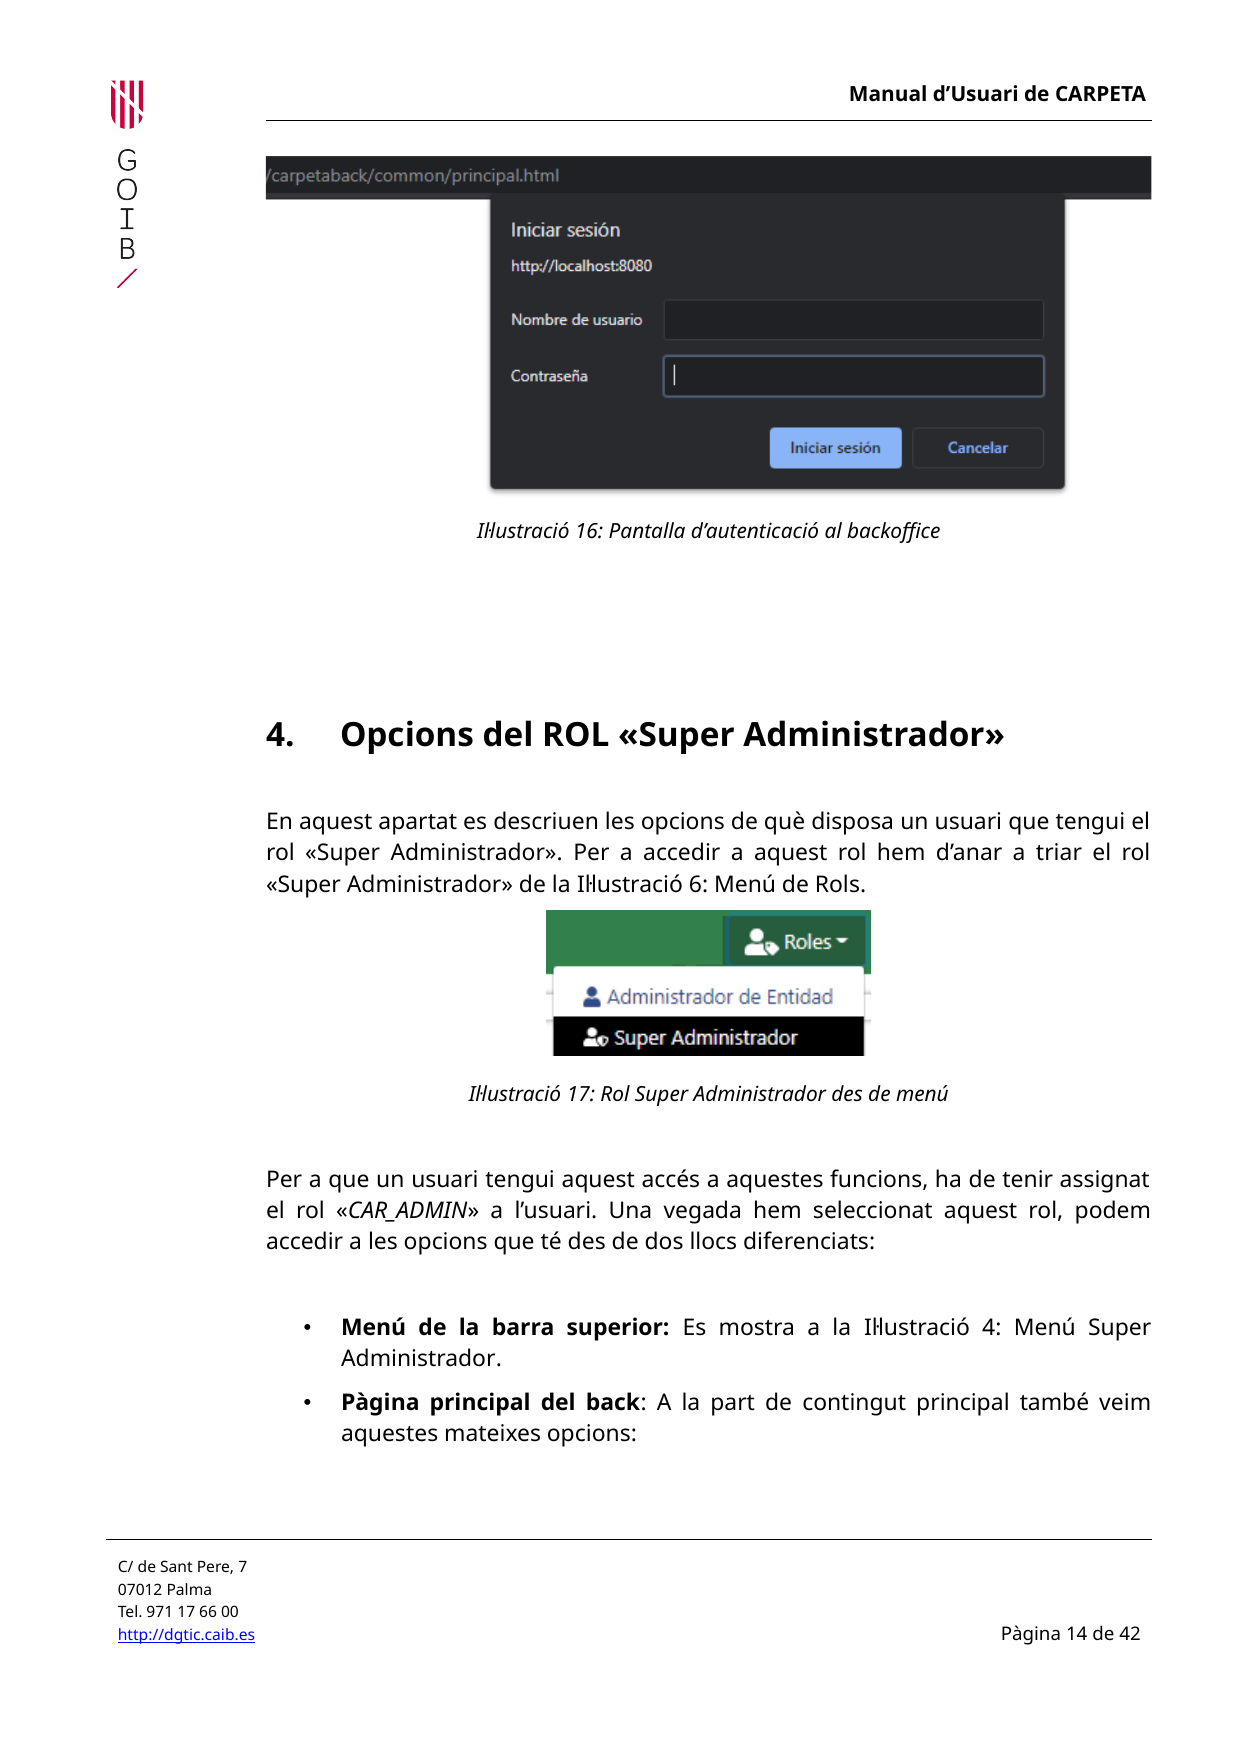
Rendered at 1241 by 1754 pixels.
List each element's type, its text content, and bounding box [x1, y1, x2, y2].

picture [82, 57, 172, 319]
list Pàgina principal del back: A la part de contingut principal també veim aquestes mateixes opcions: [303, 1385, 1152, 1448]
subtitle Opcions del ROL «Super Administrador» [266, 710, 1152, 756]
list En aquest apartat es descriuen les opcions de què disposa un usuari que tengui el rol «Super Administrador». Per a accedir a aquest rol hem d’anar a triar el rol «Super Administrador» de la Il·lustració 6: Menú de Rols. [266, 805, 1152, 899]
text Il·lustració 17: Rol Super Administrador des de menú [266, 1056, 1152, 1108]
list Per a que un usuari tengui aquest accés a aquestes funcions, ha de tenir assignat el rol «CAR_ADMIN» a l’usuari. Una vegada hem seleccionat aquest rol, podem accedir a les opcions que té des de dos llocs diferenciats: [266, 1163, 1152, 1256]
picture [265, 156, 1152, 516]
picture [546, 910, 872, 1056]
list Menú de la barra superior: Es mostra a la Il·lustració 4: Menú Super Administrador. [303, 1311, 1152, 1374]
text Il·lustració 16: Pantalla d’autenticació al backoffice [266, 516, 1152, 544]
